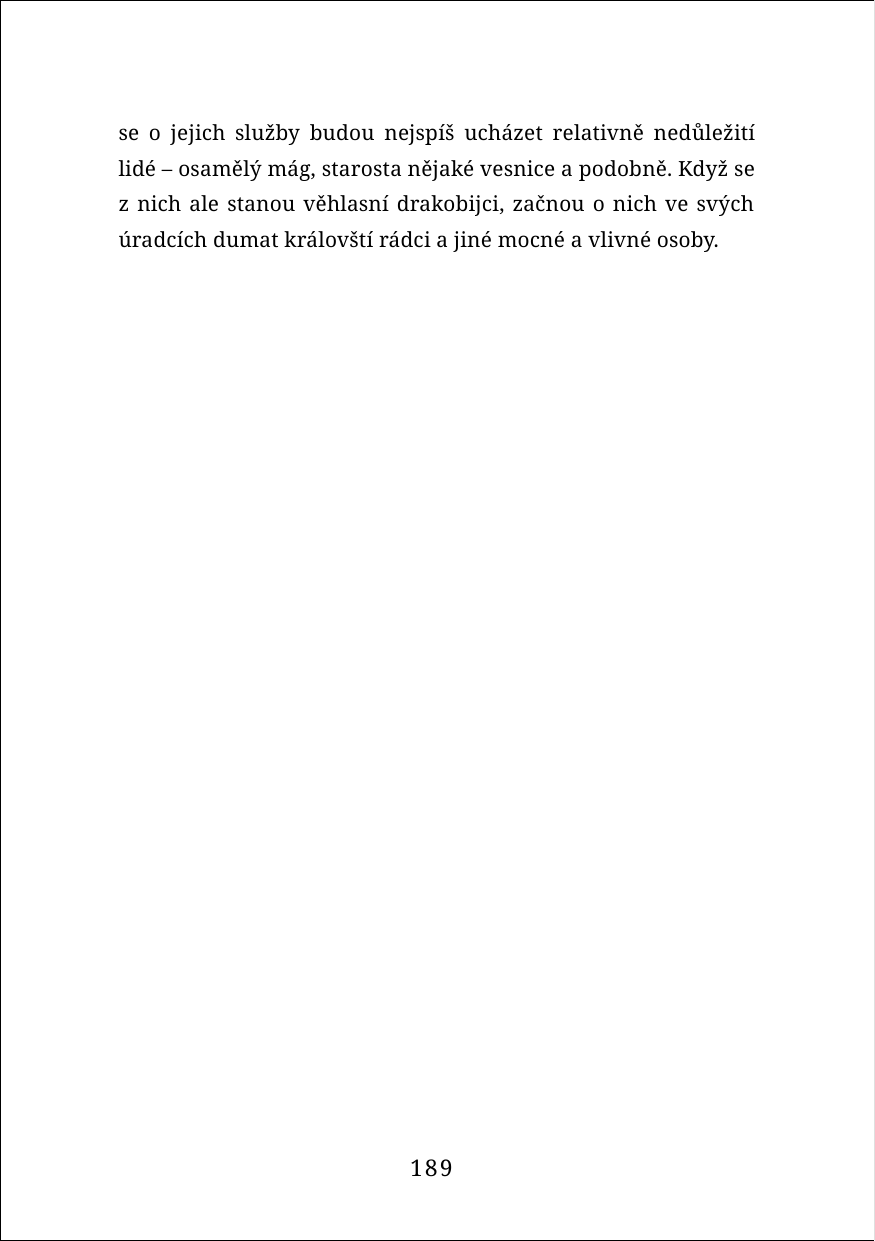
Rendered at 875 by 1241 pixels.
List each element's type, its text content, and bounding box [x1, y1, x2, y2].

text se o jejich služby budou nejspíš ucházet relativně nedůležití lidé – osamělý mág, starosta nějaké vesnice a podobně. Když se z nich ale stanou věhlasní drakobijci, začnou o nich ve svých úradcích dumat královští rádci a jiné mocné a vlivné osoby. [118, 118, 756, 253]
